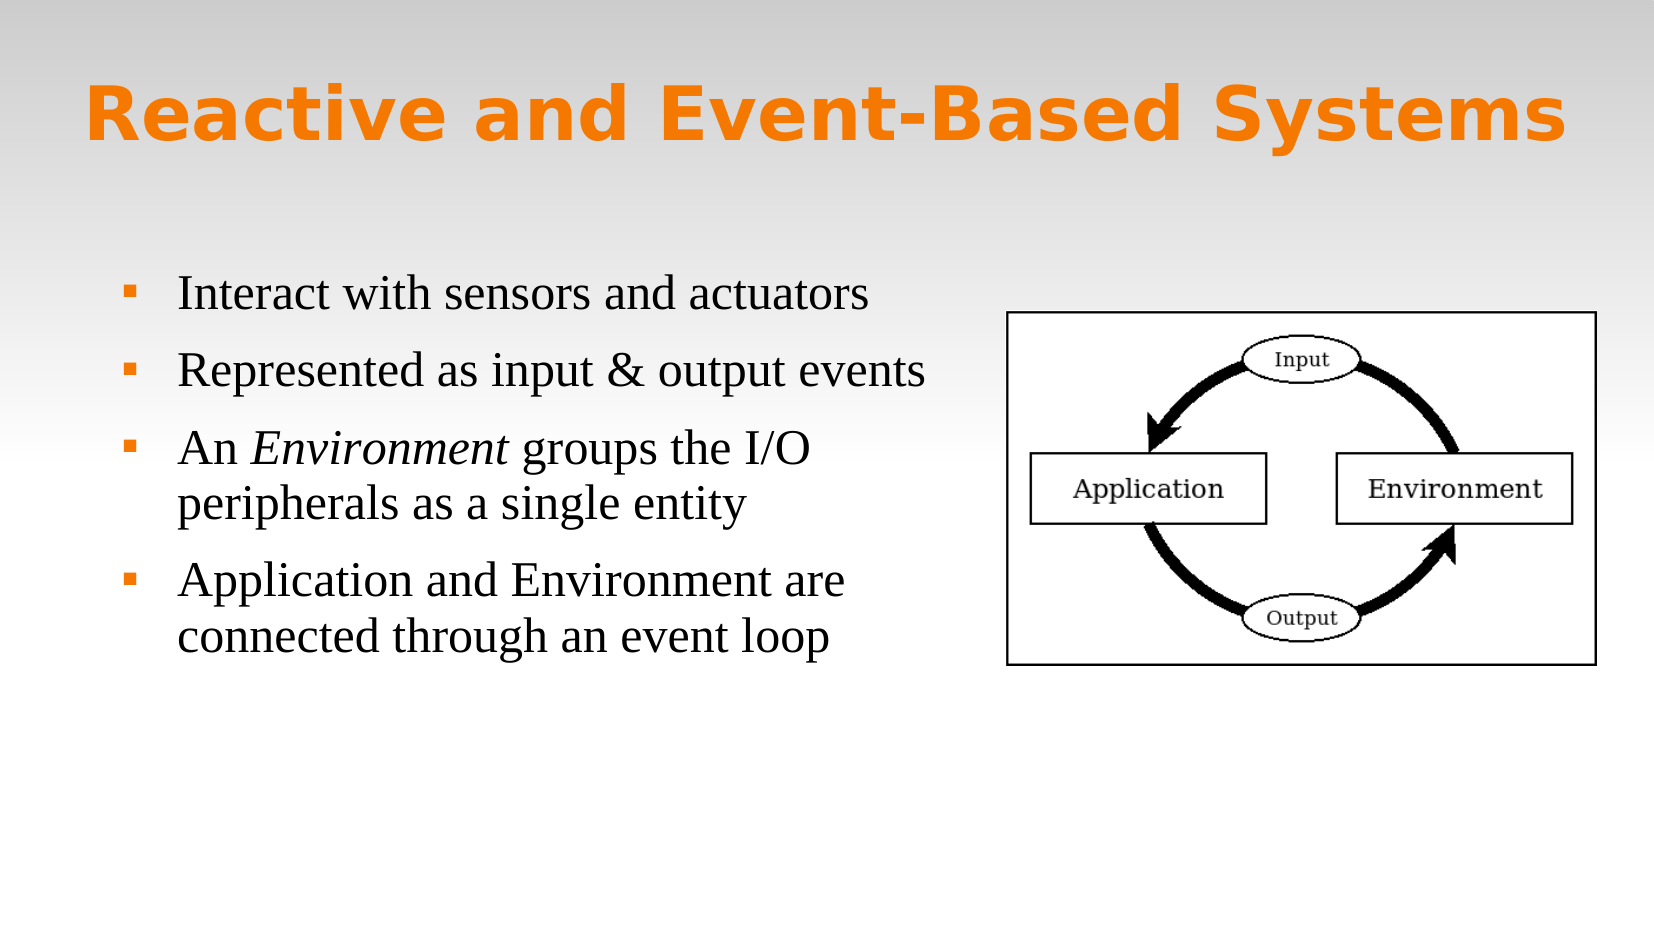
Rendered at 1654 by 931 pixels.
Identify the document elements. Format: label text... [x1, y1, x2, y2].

title Reactive and Event-Based Systems [82, 37, 1571, 193]
list Interact with sensors and actuators Represented as input & output events An Environment groups the I/O peripherals as a single entity Application and Environment are connected through an event loop [53, 264, 946, 768]
picture [1005, 310, 1597, 666]
